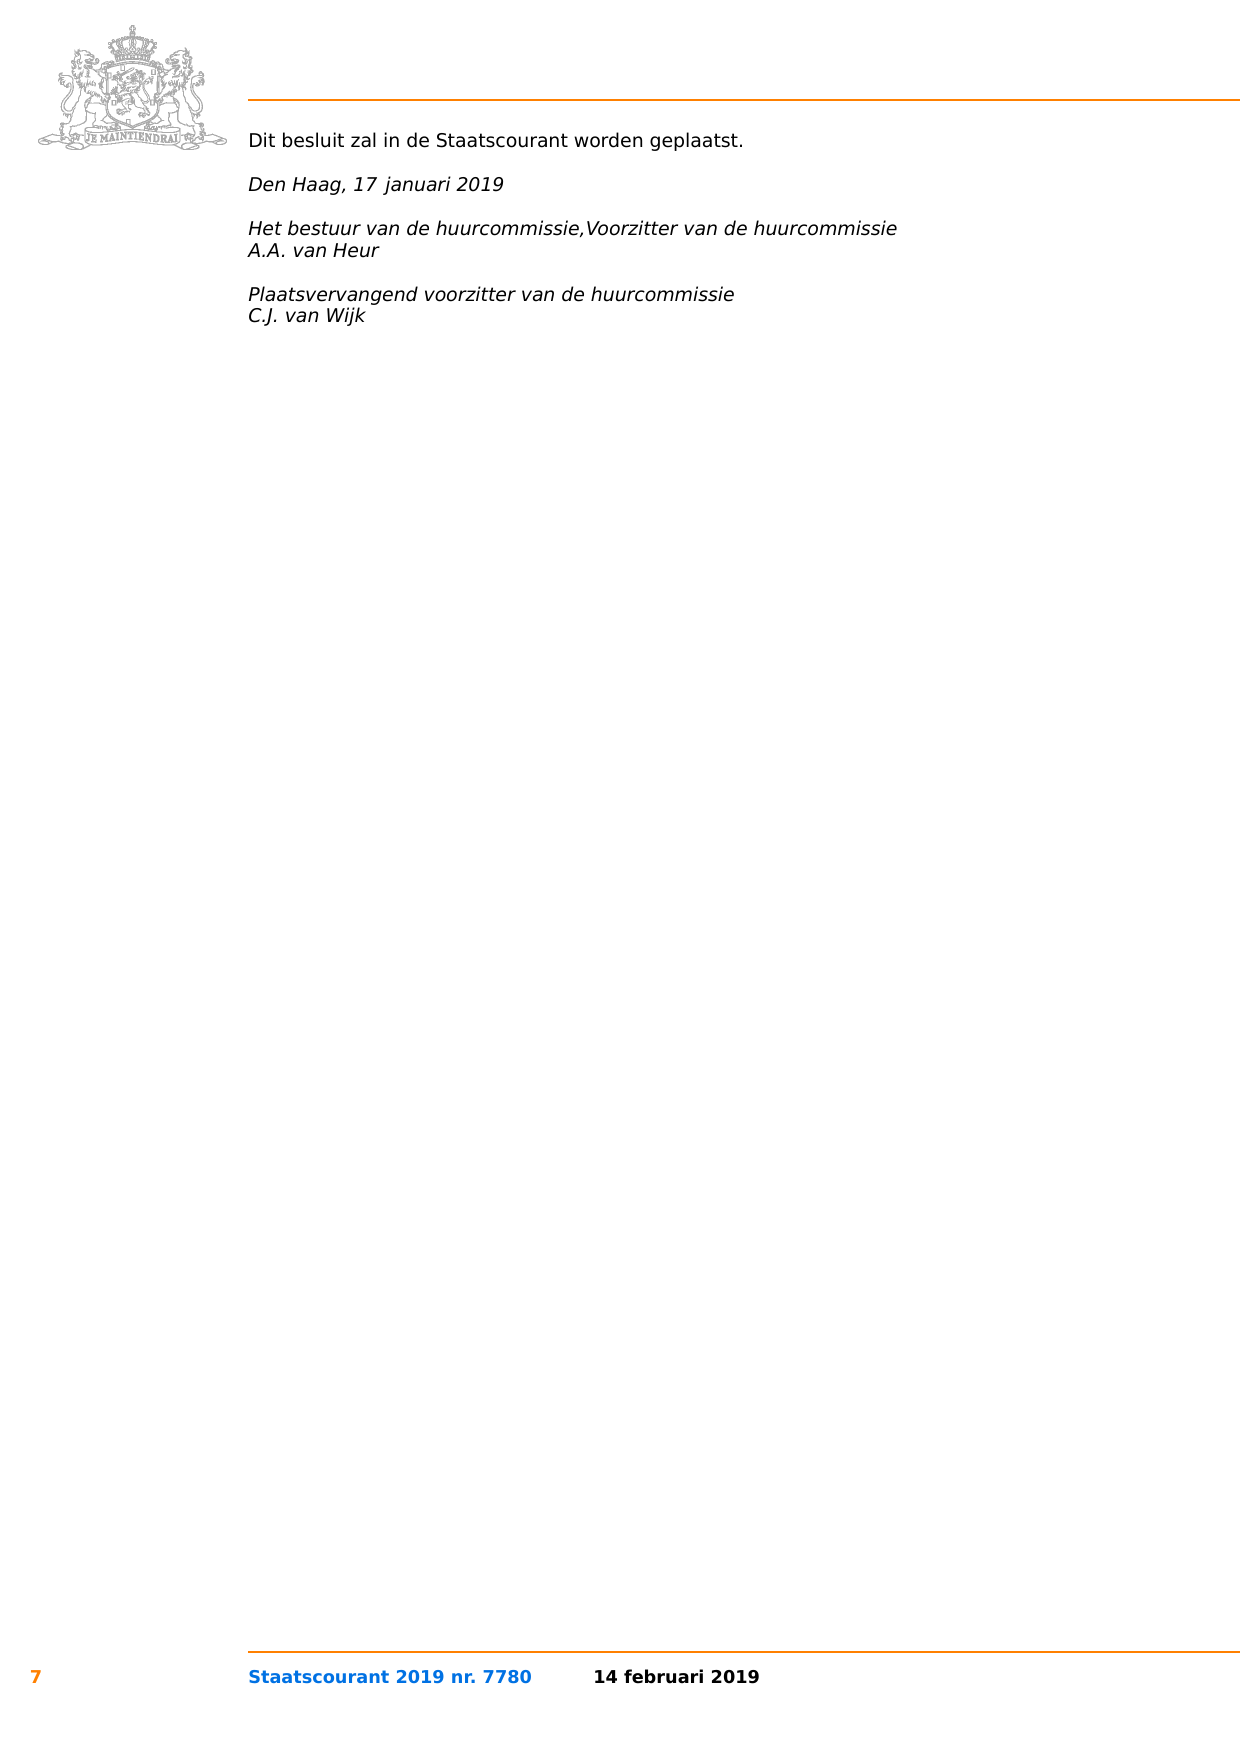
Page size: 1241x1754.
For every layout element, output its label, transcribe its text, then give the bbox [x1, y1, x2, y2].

text Den Haag, 17 januari 2019 [248, 174, 1163, 196]
text Dit besluit zal in de Staatscourant worden geplaatst. [248, 130, 1163, 152]
picture [38, 25, 227, 150]
text Plaatsvervangend voorzitter van de huurcommissie C.J. van Wijk [248, 283, 1163, 327]
text Het bestuur van de huurcommissie,Voorzitter van de huurcommissie A.A. van Heur [248, 218, 1163, 262]
